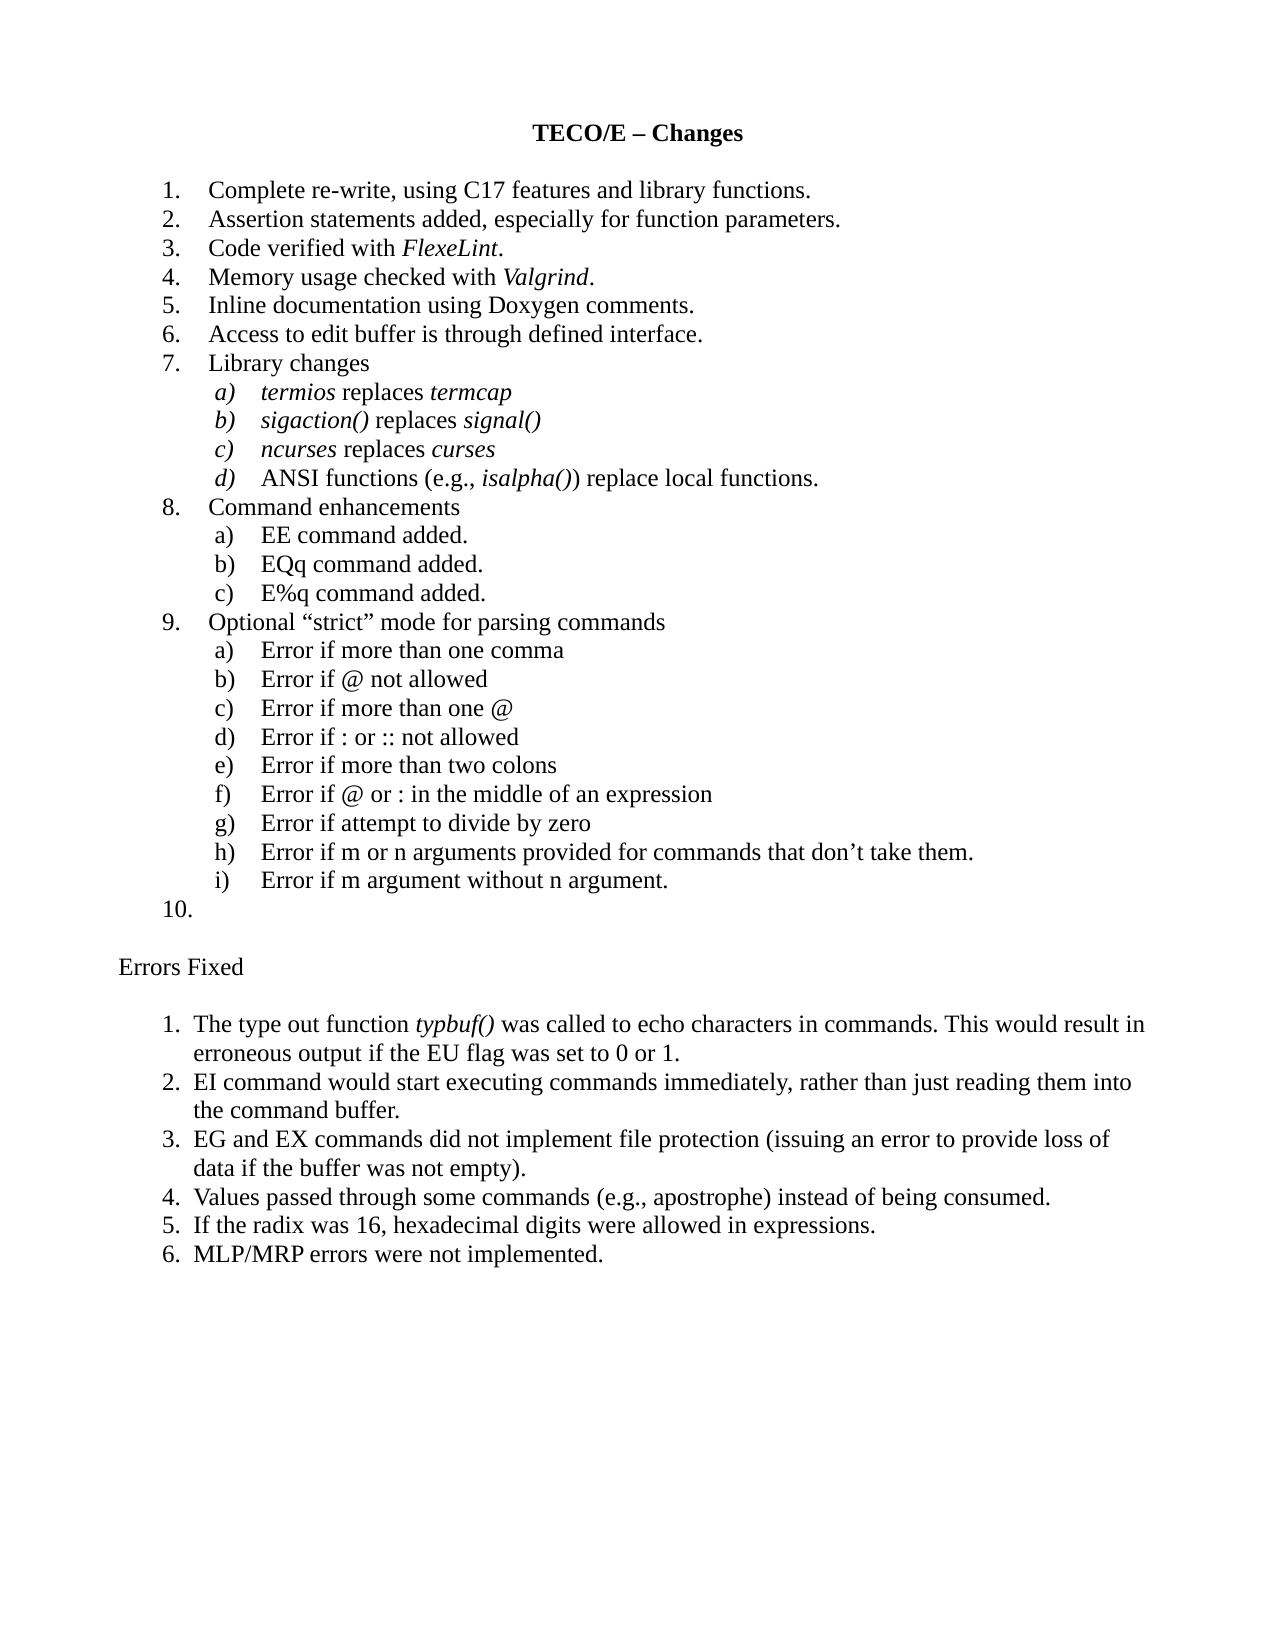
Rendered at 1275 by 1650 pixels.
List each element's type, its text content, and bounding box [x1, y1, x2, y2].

list Error if more than one comma [208, 636, 1157, 664]
list termios replaces termcap [208, 377, 1157, 406]
list EQq command added. [208, 549, 1157, 578]
list Error if more than two colons [208, 751, 1157, 779]
text TECO/E – Changes [118, 118, 1157, 147]
list Complete re-write, using C17 features and library functions. [156, 176, 1157, 204]
list Optional “strict” mode for parsing commands [156, 607, 1157, 636]
list EE command added. [208, 521, 1157, 549]
list ncurses replaces curses [208, 434, 1157, 463]
list ANSI functions (e.g., isalpha()) replace local functions. [208, 463, 1157, 492]
list Error if attempt to divide by zero [208, 808, 1157, 837]
list Values passed through some commands (e.g., apostrophe) instead of being consumed. [156, 1182, 1157, 1211]
list sigaction() replaces signal() [208, 406, 1157, 434]
list Inline documentation using Doxygen comments. [156, 291, 1157, 319]
list Error if more than one @ [208, 693, 1157, 722]
list Error if @ or : in the middle of an expression [208, 779, 1157, 808]
list Error if @ not allowed [208, 664, 1157, 693]
text Errors Fixed [118, 952, 1157, 981]
list Command enhancements [156, 492, 1157, 521]
list Assertion statements added, especially for function parameters. [156, 204, 1157, 233]
list E%q command added. [208, 578, 1157, 607]
list Error if : or :: not allowed [208, 722, 1157, 751]
list EG and EX commands did not implement file protection (issuing an error to provide loss of data if the buffer was not empty). [156, 1124, 1157, 1182]
list Library changes [156, 348, 1157, 377]
list Code verified with FlexeLint. [156, 233, 1157, 262]
list Error if m argument without n argument. [208, 866, 1157, 894]
list Access to edit buffer is through defined interface. [156, 319, 1157, 348]
list The type out function typbuf() was called to echo characters in commands. This would result in erroneous output if the EU flag was set to 0 or 1. [156, 1009, 1157, 1067]
list MLP/MRP errors were not implemented. [156, 1239, 1157, 1268]
list EI command would start executing commands immediately, rather than just reading them into the command buffer. [156, 1067, 1157, 1124]
list Error if m or n arguments provided for commands that don’t take them. [208, 837, 1157, 866]
list If the radix was 16, hexadecimal digits were allowed in expressions. [156, 1211, 1157, 1239]
list Memory usage checked with Valgrind. [156, 262, 1157, 291]
